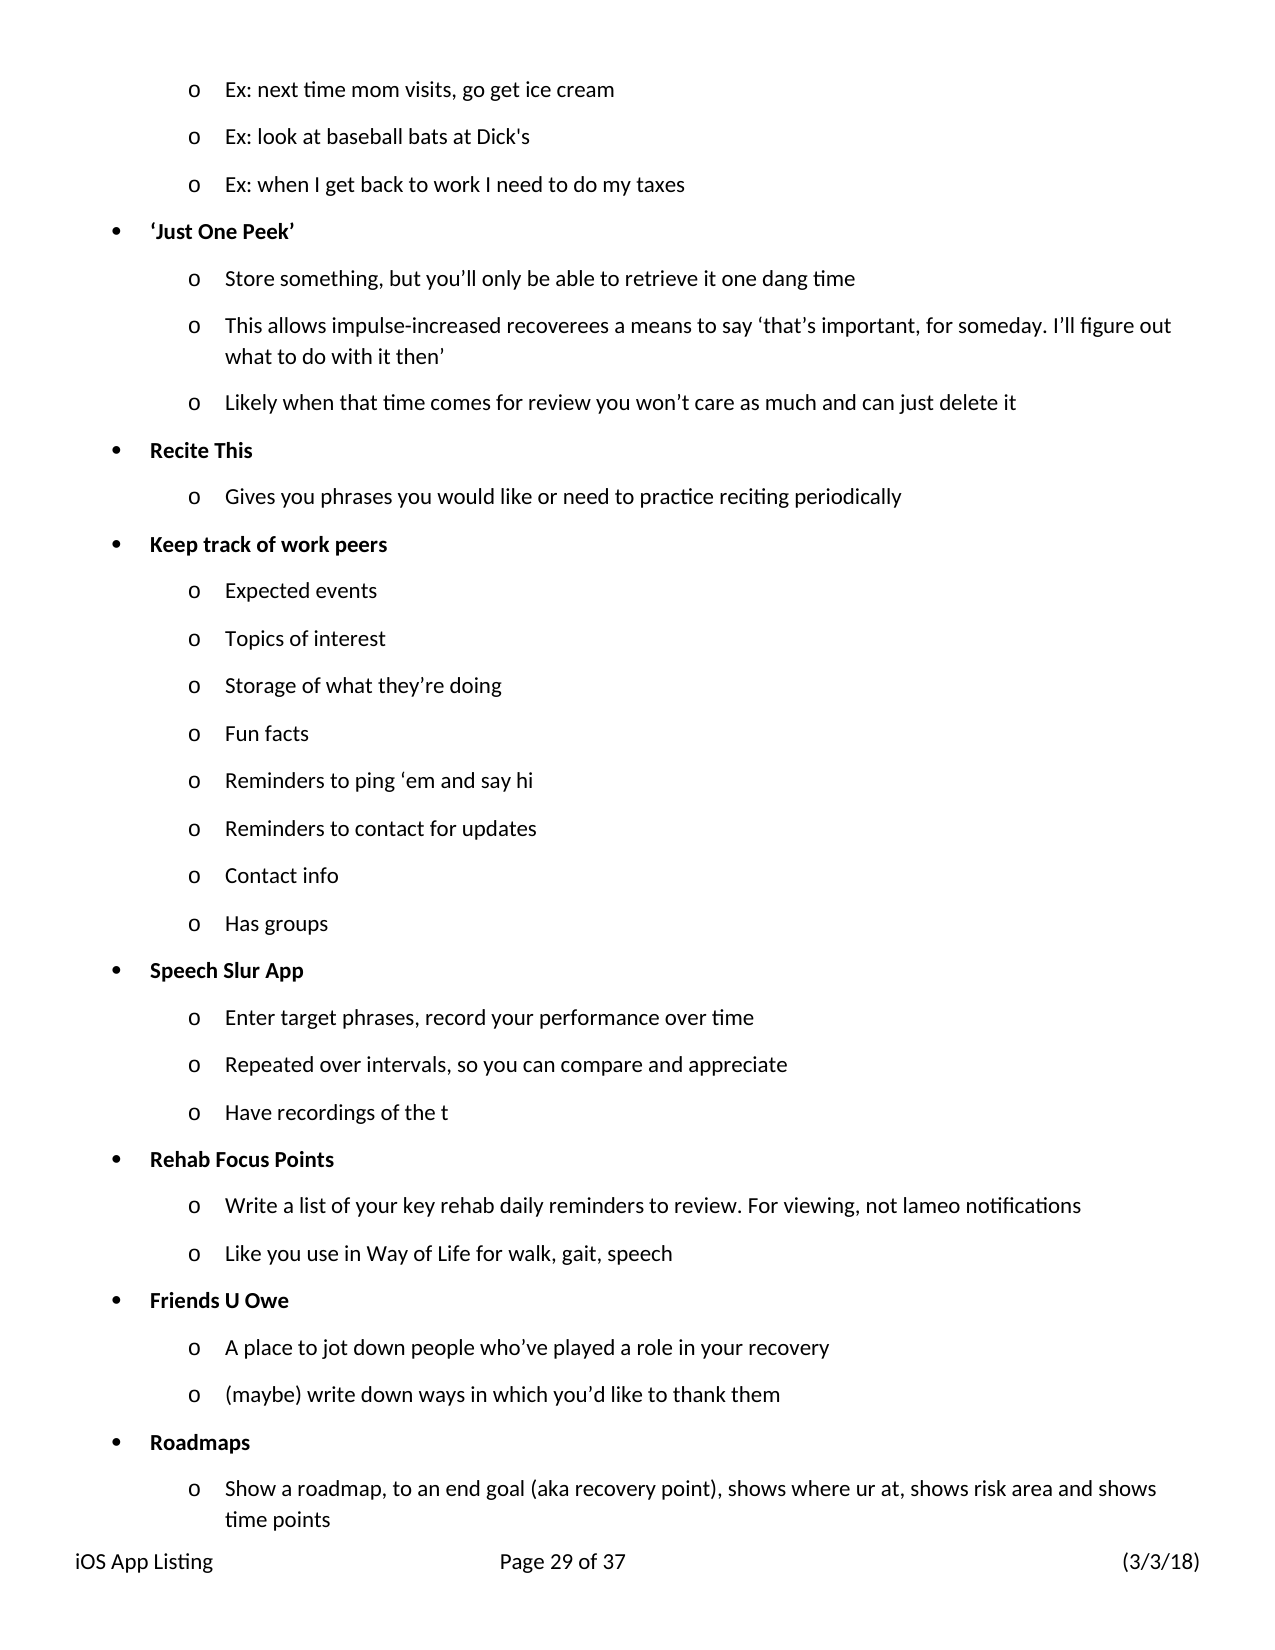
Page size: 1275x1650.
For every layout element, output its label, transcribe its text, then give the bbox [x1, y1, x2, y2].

list Store something, but you’ll only be able to retrieve it one dang time [187, 264, 1200, 293]
list Likely when that time comes for review you won’t care as much and can just delete it [187, 388, 1200, 418]
list Show a roadmap, to an end goal (aka recovery point), shows where ur at, shows risk area and shows time points [187, 1474, 1200, 1533]
list Topics of interest [187, 624, 1200, 653]
list Enter target phrases, record your performance over time [187, 1003, 1200, 1032]
list This allows impulse-increased recoverees a means to say ‘that’s important, for someday. I’ll figure out what to do with it then’ [187, 311, 1200, 370]
list Has groups [187, 909, 1200, 938]
list Rehab Focus Points [112, 1145, 1200, 1173]
list Write a list of your key rehab daily reminders to review. For viewing, not lameo notifications [187, 1191, 1200, 1221]
list Friends U Owe [112, 1286, 1200, 1314]
list Ex: look at baseball bats at Dick's [187, 122, 1200, 152]
list Roadmaps [112, 1428, 1200, 1456]
list Ex: next time mom visits, go get ice cream [187, 75, 1200, 104]
list Reminders to ping ‘em and say hi [187, 766, 1200, 795]
list Reminders to contact for updates [187, 814, 1200, 843]
list Contact info [187, 861, 1200, 890]
list Have recordings of the t [187, 1098, 1200, 1127]
list Keep track of work peers [112, 530, 1200, 558]
list Storage of what they’re doing [187, 671, 1200, 700]
list Expected events [187, 576, 1200, 605]
list ‘Just One Peek’ [112, 217, 1200, 246]
list Fun facts [187, 719, 1200, 748]
list Like you use in Way of Life for walk, gait, speech [187, 1239, 1200, 1268]
list Ex: when I get back to work I need to do my taxes [187, 170, 1200, 199]
list (maybe) write down ways in which you’d like to thank them [187, 1380, 1200, 1409]
list A place to jot down people who’ve played a role in your recovery [187, 1333, 1200, 1362]
list Speech Slur App [112, 956, 1200, 984]
list Gives you phrases you would like or need to practice reciting periodically [187, 482, 1200, 512]
list Recite This [112, 436, 1200, 464]
list Repeated over intervals, so you can compare and appreciate [187, 1050, 1200, 1079]
